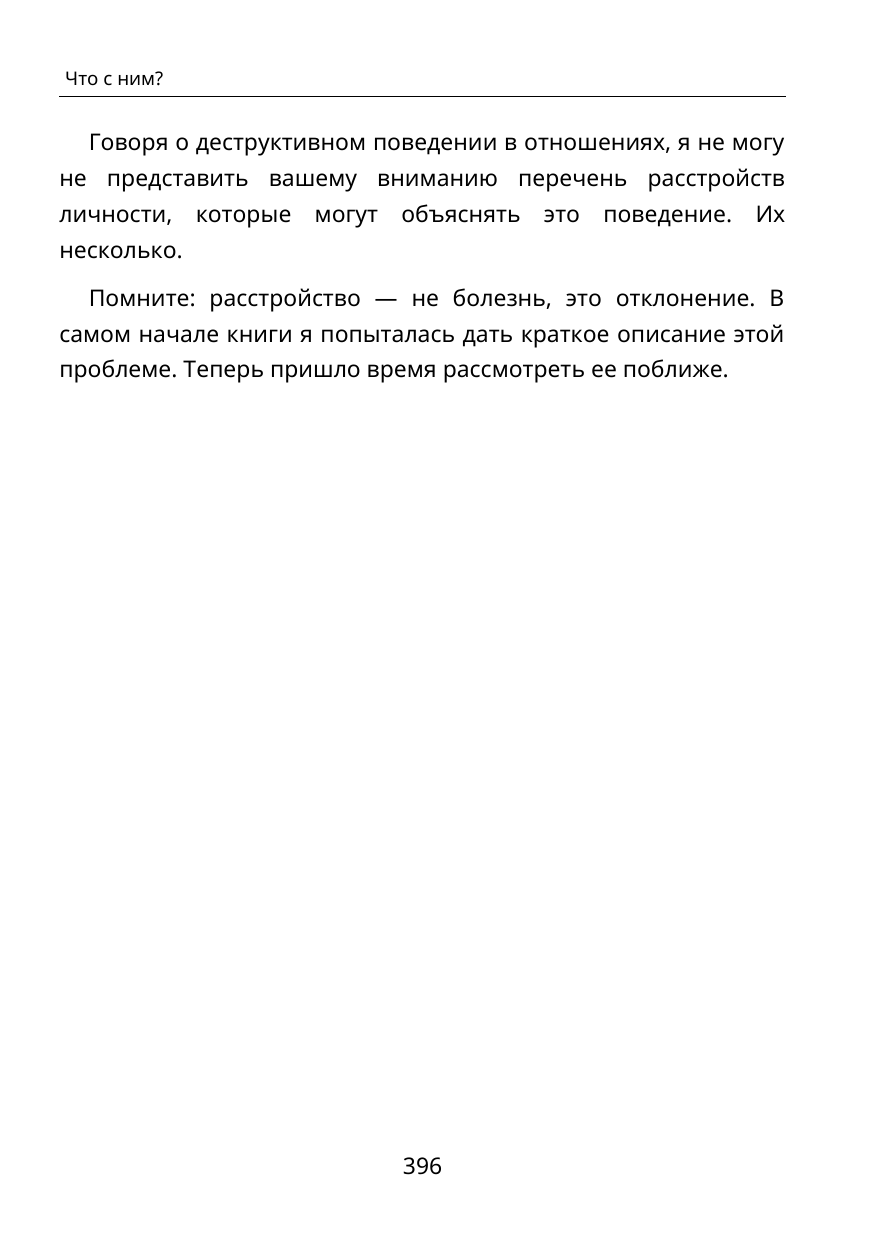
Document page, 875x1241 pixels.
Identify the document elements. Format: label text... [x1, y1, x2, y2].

text Говоря о деструктивном поведении в отношениях, я не могу не представить вашему вниманию перечень расстройств личности, которые могут объяснять это поведение. Их несколько. [59, 126, 786, 265]
text Помните: расстройство — не болезнь, это отклонение. В самом начале книги я попыталась дать краткое описание этой проблеме. Теперь пришло время рассмотреть ее поближе. [59, 282, 786, 385]
